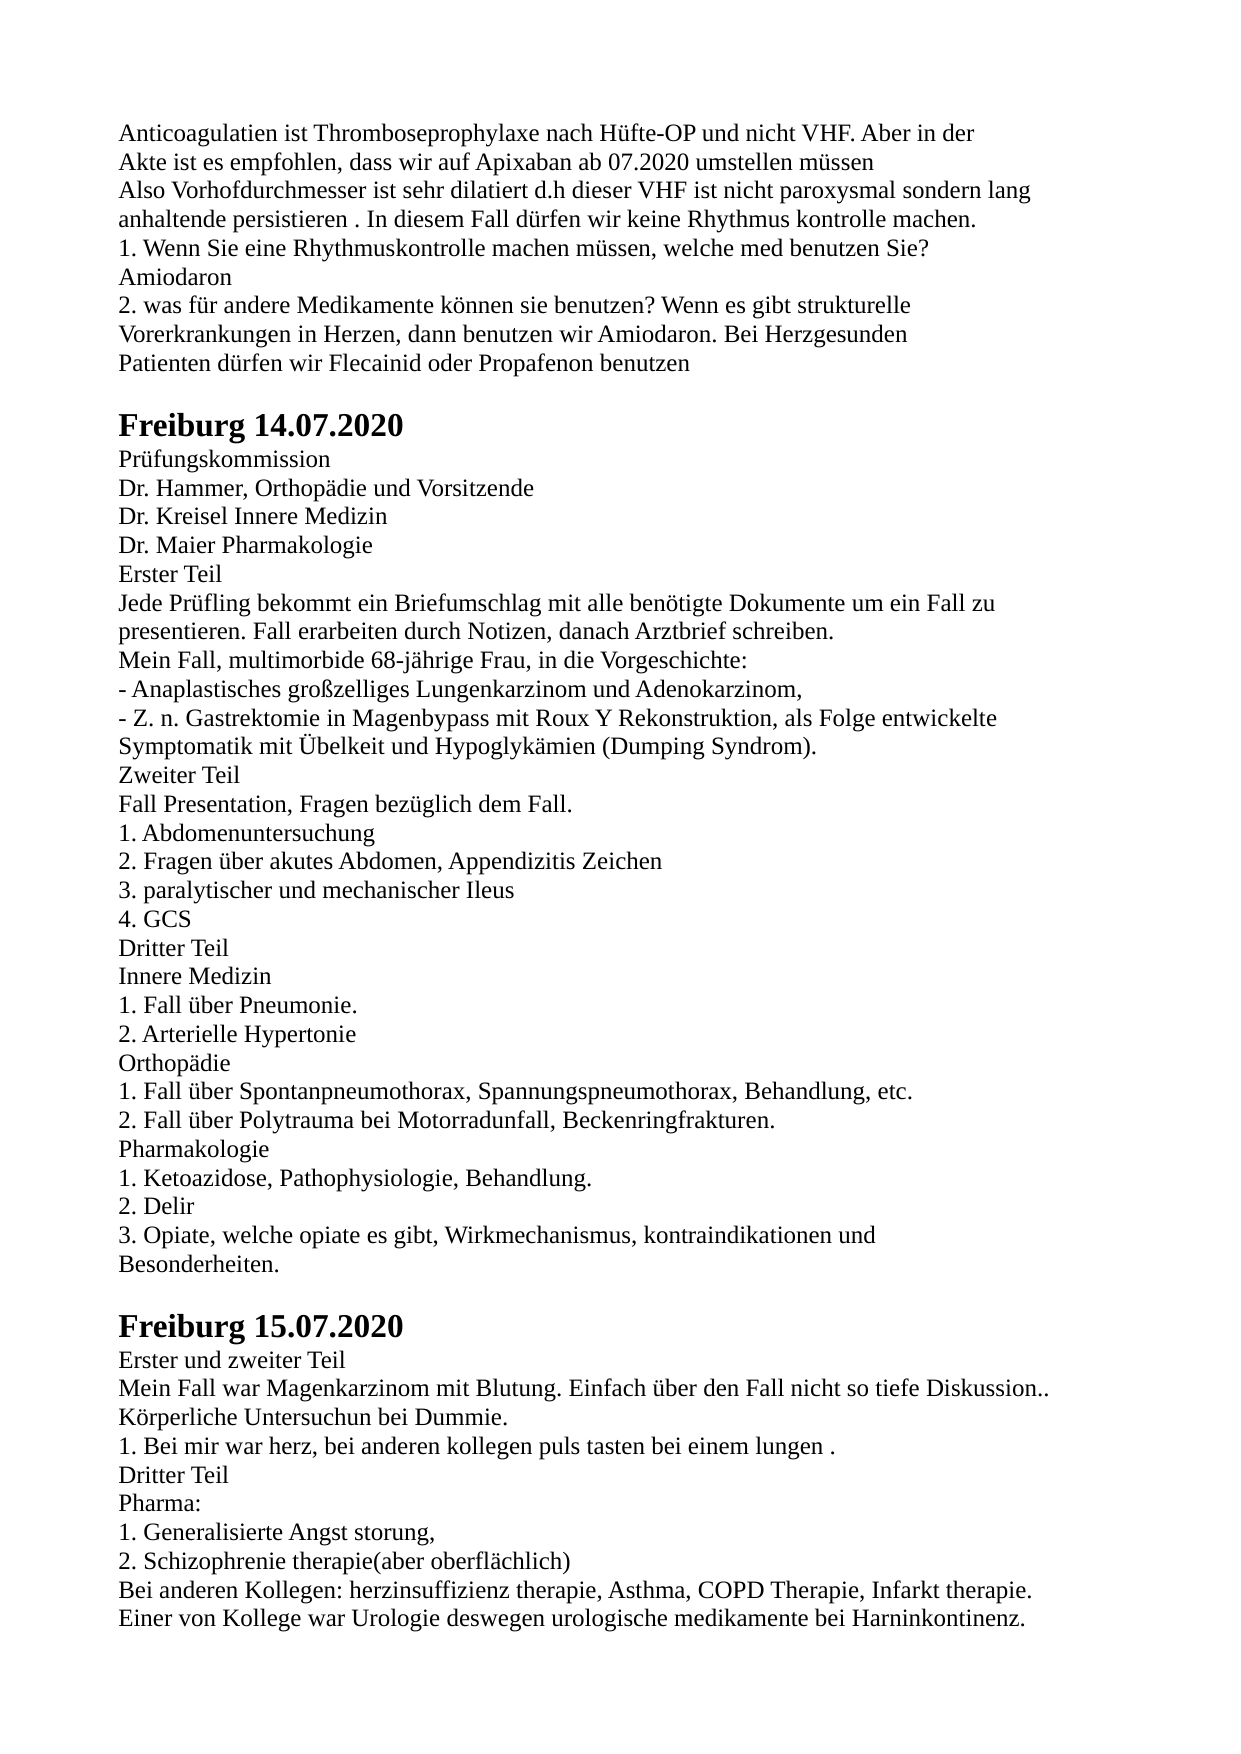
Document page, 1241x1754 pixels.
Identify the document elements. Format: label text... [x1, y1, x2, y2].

text 4. GCS [118, 904, 1122, 933]
text Orthopädie [118, 1048, 1122, 1076]
text Bei anderen Kollegen: herzinsuffizienz therapie, Asthma, COPD Therapie, Infarkt therapie. [118, 1575, 1122, 1603]
text 2. Arterielle Hypertonie [118, 1019, 1122, 1048]
text Amiodaron [118, 262, 1122, 291]
text Erster und zweiter Teil [118, 1345, 1122, 1373]
text 2. Delir [118, 1191, 1122, 1220]
text Vorerkrankungen in Herzen, dann benutzen wir Amiodaron. Bei Herzgesunden [118, 319, 1122, 348]
text 1. Generalisierte Angst storung, [118, 1517, 1122, 1546]
text 2. Fragen über akutes Abdomen, Appendizitis Zeichen [118, 846, 1122, 875]
text Mein Fall, multimorbide 68-jährige Frau, in die Vorgeschichte: [118, 645, 1122, 674]
text 2. was für andere Medikamente können sie benutzen? Wenn es gibt strukturelle [118, 291, 1122, 319]
text Dr. Maier Pharmakologie [118, 530, 1122, 559]
text 1. Fall über Spontanpneumothorax, Spannungspneumothorax, Behandlung, etc. [118, 1076, 1122, 1105]
text - Z. n. Gastrektomie in Magenbypass mit Roux Y Rekonstruktion, als Folge entwickelte [118, 703, 1122, 731]
text Pharma: [118, 1488, 1122, 1517]
text anhaltende persistieren . In diesem Fall dürfen wir keine Rhythmus kontrolle machen. [118, 204, 1122, 233]
text 1. Fall über Pneumonie. [118, 990, 1122, 1019]
text 1. Ketoazidose, Pathophysiologie, Behandlung. [118, 1163, 1122, 1191]
text Also Vorhofdurchmesser ist sehr dilatiert d.h dieser VHF ist nicht paroxysmal sondern lang [118, 176, 1122, 204]
text 1. Abdomenuntersuchung [118, 818, 1122, 846]
text Freiburg 14.07.2020 [118, 406, 1122, 444]
text Anticoagulatien ist Thromboseprophylaxe nach Hüfte-OP und nicht VHF. Aber in der [118, 118, 1122, 147]
text Einer von Kollege war Urologie deswegen urologische medikamente bei Harninkontinenz. [118, 1603, 1122, 1632]
text 1. Bei mir war herz, bei anderen kollegen puls tasten bei einem lungen . [118, 1431, 1122, 1460]
text 3. Opiate, welche opiate es gibt, Wirkmechanismus, kontraindikationen und [118, 1220, 1122, 1249]
text Dritter Teil [118, 1460, 1122, 1488]
text 2. Schizophrenie therapie(aber oberflächlich) [118, 1546, 1122, 1575]
text 1. Wenn Sie eine Rhythmuskontrolle machen müssen, welche med benutzen Sie? [118, 233, 1122, 262]
text Dritter Teil [118, 933, 1122, 961]
text Fall Presentation, Fragen bezüglich dem Fall. [118, 789, 1122, 818]
text Symptomatik mit Übelkeit und Hypoglykämien (Dumping Syndrom). [118, 731, 1122, 760]
text Patienten dürfen wir Flecainid oder Propafenon benutzen [118, 348, 1122, 377]
text Pharmakologie [118, 1134, 1122, 1163]
text Akte ist es empfohlen, dass wir auf Apixaban ab 07.2020 umstellen müssen [118, 147, 1122, 176]
text Freiburg 15.07.2020 [118, 1306, 1122, 1345]
text Besonderheiten. [118, 1249, 1122, 1278]
text 3. paralytischer und mechanischer Ileus [118, 875, 1122, 904]
text 2. Fall über Polytrauma bei Motorradunfall, Beckenringfrakturen. [118, 1105, 1122, 1134]
text Dr. Hammer, Orthopädie und Vorsitzende [118, 473, 1122, 501]
text Innere Medizin [118, 961, 1122, 990]
text Zweiter Teil [118, 760, 1122, 789]
text Prüfungskommission [118, 444, 1122, 473]
text Körperliche Untersuchun bei Dummie. [118, 1402, 1122, 1431]
text Dr. Kreisel Innere Medizin [118, 501, 1122, 530]
text - Anaplastisches großzelliges Lungenkarzinom und Adenokarzinom, [118, 674, 1122, 703]
text Erster Teil [118, 559, 1122, 588]
text Mein Fall war Magenkarzinom mit Blutung. Einfach über den Fall nicht so tiefe Diskussion.. [118, 1373, 1122, 1402]
text presentieren. Fall erarbeiten durch Notizen, danach Arztbrief schreiben. [118, 616, 1122, 645]
text Jede Prüfling bekommt ein Briefumschlag mit alle benötigte Dokumente um ein Fall zu [118, 588, 1122, 616]
